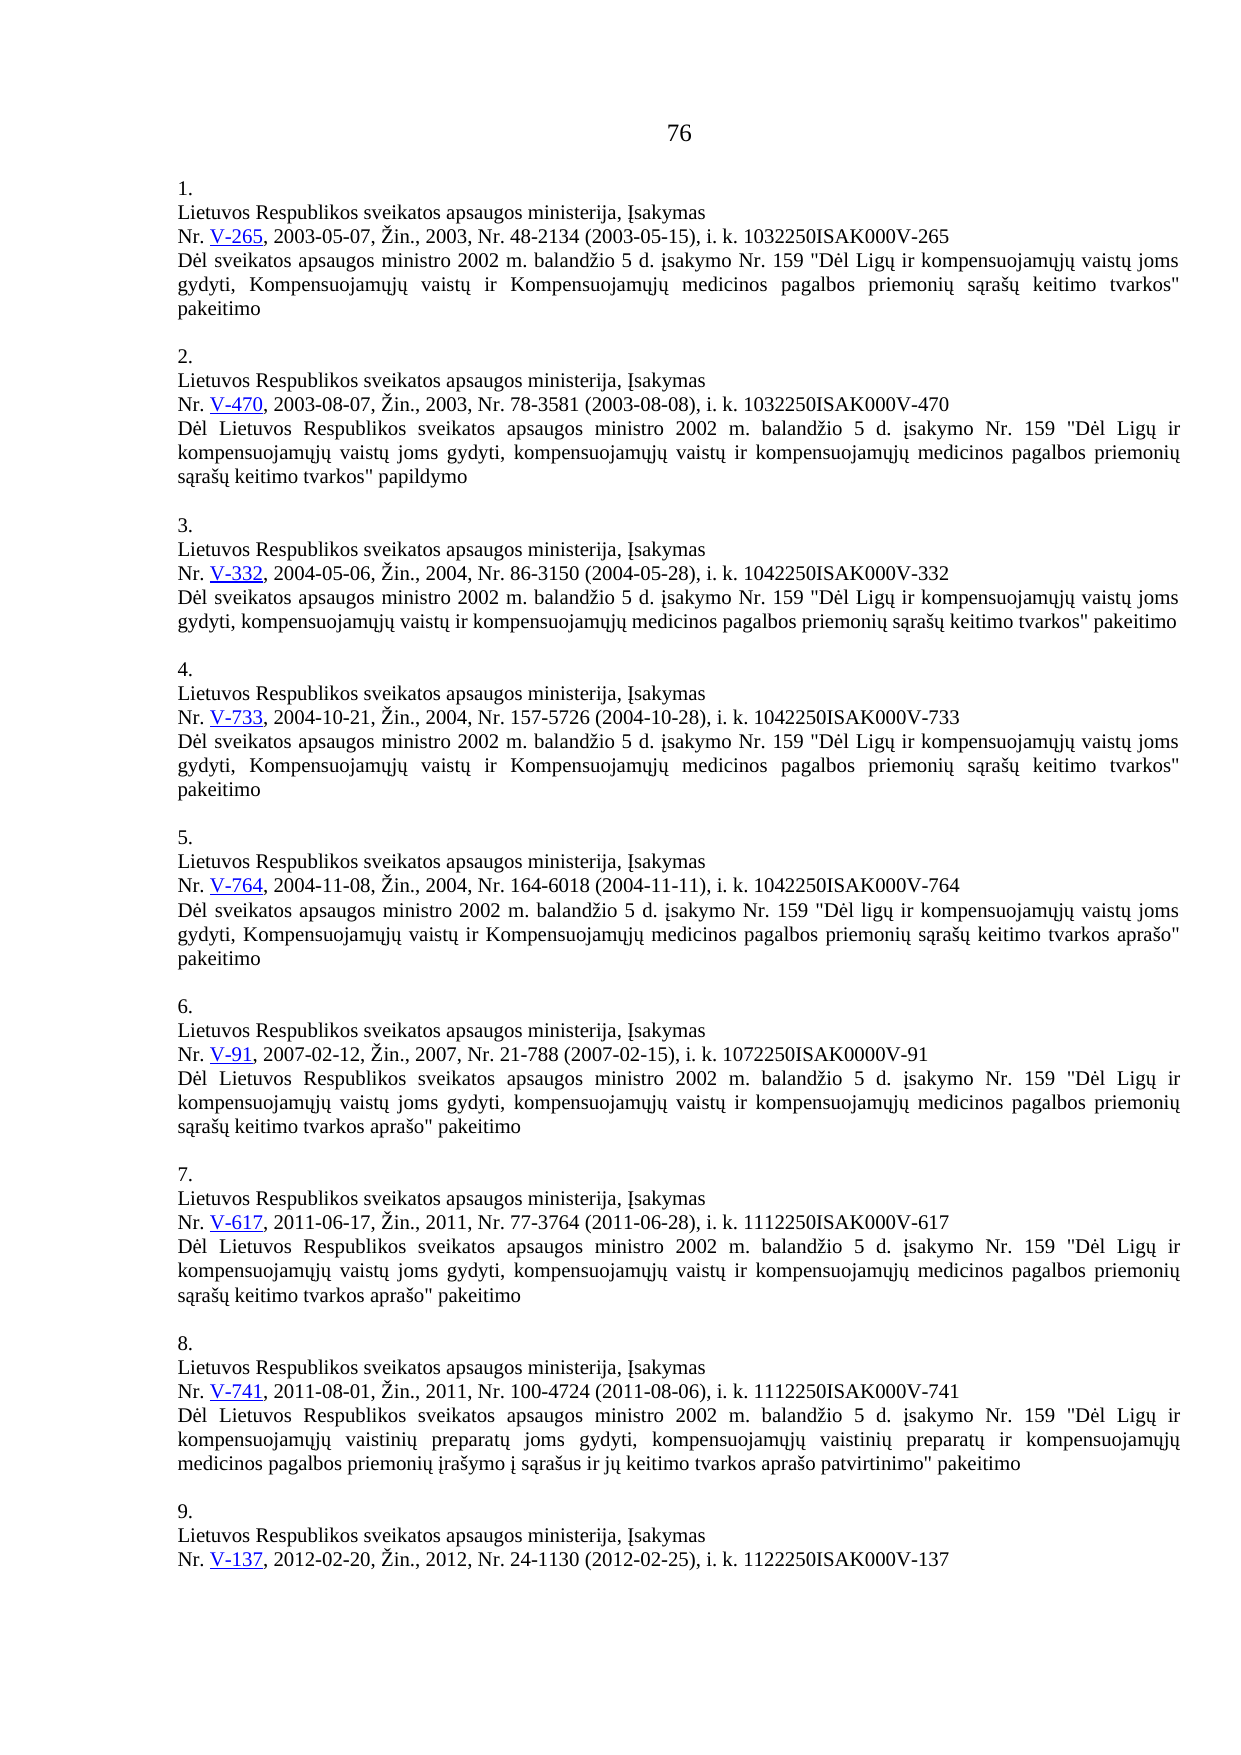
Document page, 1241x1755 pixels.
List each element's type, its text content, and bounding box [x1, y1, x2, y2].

text 2. [177, 344, 1181, 368]
text Lietuvos Respublikos sveikatos apsaugos ministerija, Įsakymas [177, 368, 1181, 392]
text Lietuvos Respublikos sveikatos apsaugos ministerija, Įsakymas [177, 1018, 1181, 1042]
text Dėl sveikatos apsaugos ministro 2002 m. balandžio 5 d. įsakymo Nr. 159 "Dėl Ligų ir kompensuojamųjų vaistų joms gydyti, Kompensuojamųjų vaistų ir Kompensuojamųjų medicinos pagalbos priemonių sąrašų keitimo tvarkos" pakeitimo [177, 248, 1181, 320]
text 3. [177, 512, 1181, 537]
text Dėl Lietuvos Respublikos sveikatos apsaugos ministro 2002 m. balandžio 5 d. įsakymo Nr. 159 "Dėl Ligų ir kompensuojamųjų vaistinių preparatų joms gydyti, kompensuojamųjų vaistinių preparatų ir kompensuojamųjų medicinos pagalbos priemonių įrašymo į sąrašus ir jų keitimo tvarkos aprašo patvirtinimo" pakeitimo [177, 1403, 1181, 1475]
text Lietuvos Respublikos sveikatos apsaugos ministerija, Įsakymas [177, 200, 1181, 224]
text Nr. V-137, 2012-02-20, Žin., 2012, Nr. 24-1130 (2012-02-25), i. k. 1122250ISAK000V-137 [177, 1547, 1181, 1571]
text 1. [177, 176, 1181, 200]
text 4. [177, 657, 1181, 681]
text Nr. V-733, 2004-10-21, Žin., 2004, Nr. 157-5726 (2004-10-28), i. k. 1042250ISAK000V-733 [177, 705, 1181, 729]
text 7. [177, 1162, 1181, 1186]
text Dėl Lietuvos Respublikos sveikatos apsaugos ministro 2002 m. balandžio 5 d. įsakymo Nr. 159 "Dėl Ligų ir kompensuojamųjų vaistų joms gydyti, kompensuojamųjų vaistų ir kompensuojamųjų medicinos pagalbos priemonių sąrašų keitimo tvarkos aprašo" pakeitimo [177, 1066, 1181, 1138]
text Dėl sveikatos apsaugos ministro 2002 m. balandžio 5 d. įsakymo Nr. 159 "Dėl Ligų ir kompensuojamųjų vaistų joms gydyti, kompensuojamųjų vaistų ir kompensuojamųjų medicinos pagalbos priemonių sąrašų keitimo tvarkos" pakeitimo [177, 585, 1181, 633]
text Dėl Lietuvos Respublikos sveikatos apsaugos ministro 2002 m. balandžio 5 d. įsakymo Nr. 159 "Dėl Ligų ir kompensuojamųjų vaistų joms gydyti, kompensuojamųjų vaistų ir kompensuojamųjų medicinos pagalbos priemonių sąrašų keitimo tvarkos" papildymo [177, 416, 1181, 488]
text Lietuvos Respublikos sveikatos apsaugos ministerija, Įsakymas [177, 849, 1181, 873]
text Lietuvos Respublikos sveikatos apsaugos ministerija, Įsakymas [177, 1355, 1181, 1379]
text 5. [177, 825, 1181, 849]
text Lietuvos Respublikos sveikatos apsaugos ministerija, Įsakymas [177, 1523, 1181, 1547]
text Dėl sveikatos apsaugos ministro 2002 m. balandžio 5 d. įsakymo Nr. 159 "Dėl Ligų ir kompensuojamųjų vaistų joms gydyti, Kompensuojamųjų vaistų ir Kompensuojamųjų medicinos pagalbos priemonių sąrašų keitimo tvarkos" pakeitimo [177, 729, 1181, 801]
text Nr. V-265, 2003-05-07, Žin., 2003, Nr. 48-2134 (2003-05-15), i. k. 1032250ISAK000V-265 [177, 224, 1181, 248]
text Nr. V-91, 2007-02-12, Žin., 2007, Nr. 21-788 (2007-02-15), i. k. 1072250ISAK0000V-91 [177, 1042, 1181, 1066]
text Lietuvos Respublikos sveikatos apsaugos ministerija, Įsakymas [177, 681, 1181, 705]
text Nr. V-332, 2004-05-06, Žin., 2004, Nr. 86-3150 (2004-05-28), i. k. 1042250ISAK000V-332 [177, 561, 1181, 585]
text Nr. V-741, 2011-08-01, Žin., 2011, Nr. 100-4724 (2011-08-06), i. k. 1112250ISAK000V-741 [177, 1379, 1181, 1403]
text 8. [177, 1331, 1181, 1355]
text Dėl Lietuvos Respublikos sveikatos apsaugos ministro 2002 m. balandžio 5 d. įsakymo Nr. 159 "Dėl Ligų ir kompensuojamųjų vaistų joms gydyti, kompensuojamųjų vaistų ir kompensuojamųjų medicinos pagalbos priemonių sąrašų keitimo tvarkos aprašo" pakeitimo [177, 1234, 1181, 1307]
text 9. [177, 1499, 1181, 1523]
text 6. [177, 994, 1181, 1018]
text Lietuvos Respublikos sveikatos apsaugos ministerija, Įsakymas [177, 537, 1181, 561]
text Nr. V-764, 2004-11-08, Žin., 2004, Nr. 164-6018 (2004-11-11), i. k. 1042250ISAK000V-764 [177, 873, 1181, 897]
text Nr. V-617, 2011-06-17, Žin., 2011, Nr. 77-3764 (2011-06-28), i. k. 1112250ISAK000V-617 [177, 1210, 1181, 1234]
text Dėl sveikatos apsaugos ministro 2002 m. balandžio 5 d. įsakymo Nr. 159 "Dėl ligų ir kompensuojamųjų vaistų joms gydyti, Kompensuojamųjų vaistų ir Kompensuojamųjų medicinos pagalbos priemonių sąrašų keitimo tvarkos aprašo" pakeitimo [177, 897, 1181, 970]
text Lietuvos Respublikos sveikatos apsaugos ministerija, Įsakymas [177, 1186, 1181, 1210]
text Nr. V-470, 2003-08-07, Žin., 2003, Nr. 78-3581 (2003-08-08), i. k. 1032250ISAK000V-470 [177, 392, 1181, 416]
